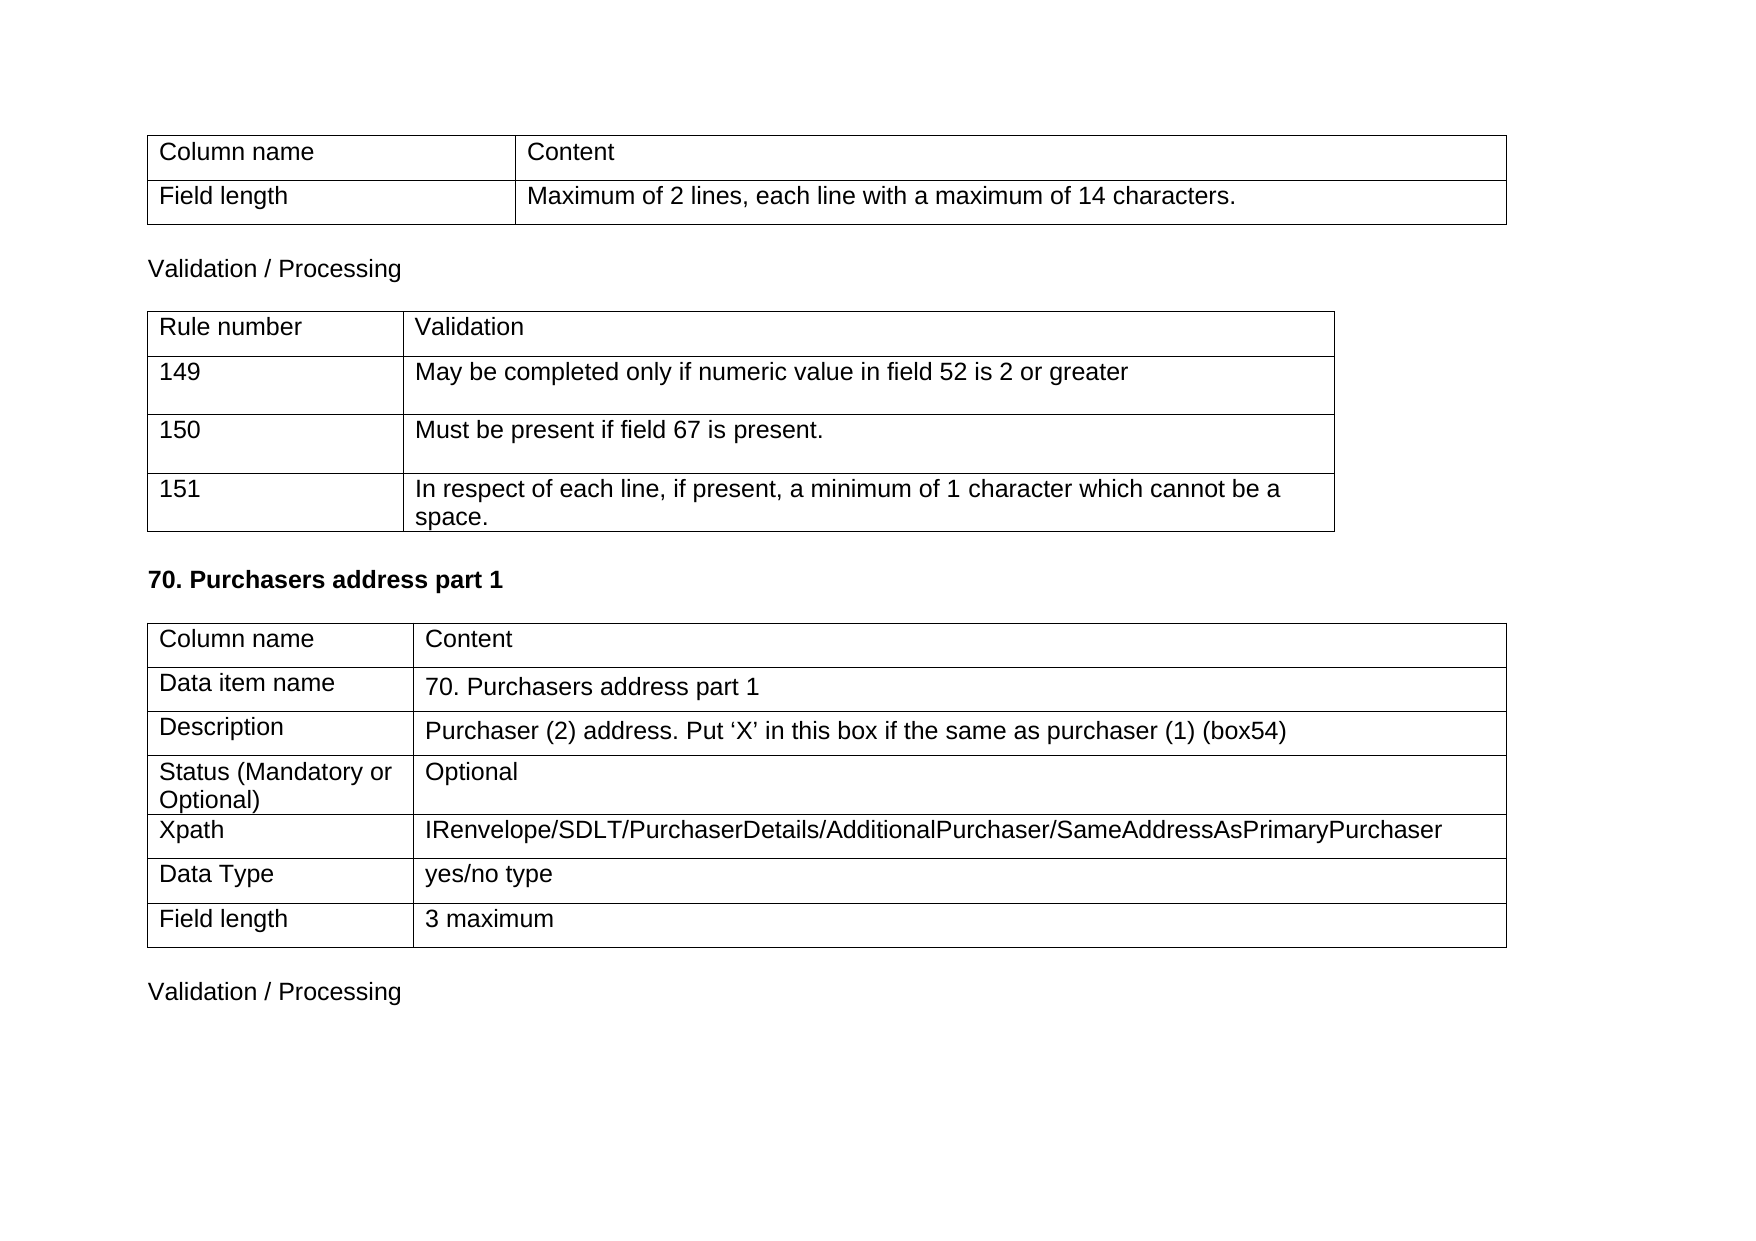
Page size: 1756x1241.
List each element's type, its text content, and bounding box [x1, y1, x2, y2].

table_header Rule number [148, 312, 403, 356]
table_cell 151 [148, 474, 403, 531]
table_cell IRenvelope/SDLT/PurchaserDetails/AdditionalPurchaser/SameAddressAsPrimaryPurchaser [414, 815, 1506, 858]
table_cell May be completed only if numeric value in field 52 is 2 or greater [404, 357, 1334, 414]
table_header Content [414, 624, 1506, 667]
table_cell 150 [148, 415, 403, 473]
table_header Column name [148, 136, 515, 180]
text Validation / Processing [148, 977, 1515, 1005]
table_cell Data item name [148, 668, 413, 711]
text Validation / Processing [148, 254, 1515, 282]
table_cell In respect of each line, if present, a minimum of 1 character which cannot be a space. [404, 474, 1334, 531]
table_cell Optional [414, 756, 1506, 814]
table_header Content [516, 136, 1506, 180]
table_cell Purchaser (2) address. Put ‘X’ in this box if the same as purchaser (1) (box54) [414, 712, 1506, 755]
table_cell 70. Purchasers address part 1 [414, 668, 1506, 711]
table_cell Field length [148, 181, 515, 224]
table_cell Data Type [148, 859, 413, 902]
subtitle 70. Purchasers address part 1 [148, 565, 1515, 594]
table_cell Field length [148, 904, 413, 947]
table_cell yes/no type [414, 859, 1506, 902]
table_cell Description [148, 712, 413, 755]
table_header Validation [404, 312, 1334, 356]
table_cell Must be present if field 67 is present. [404, 415, 1334, 473]
table_cell 3 maximum [414, 904, 1506, 947]
table_cell Xpath [148, 815, 413, 858]
table_cell Maximum of 2 lines, each line with a maximum of 14 characters. [516, 181, 1506, 224]
table_cell 149 [148, 357, 403, 414]
table_header Column name [148, 624, 413, 667]
table_cell Status (Mandatory or Optional) [148, 756, 413, 814]
